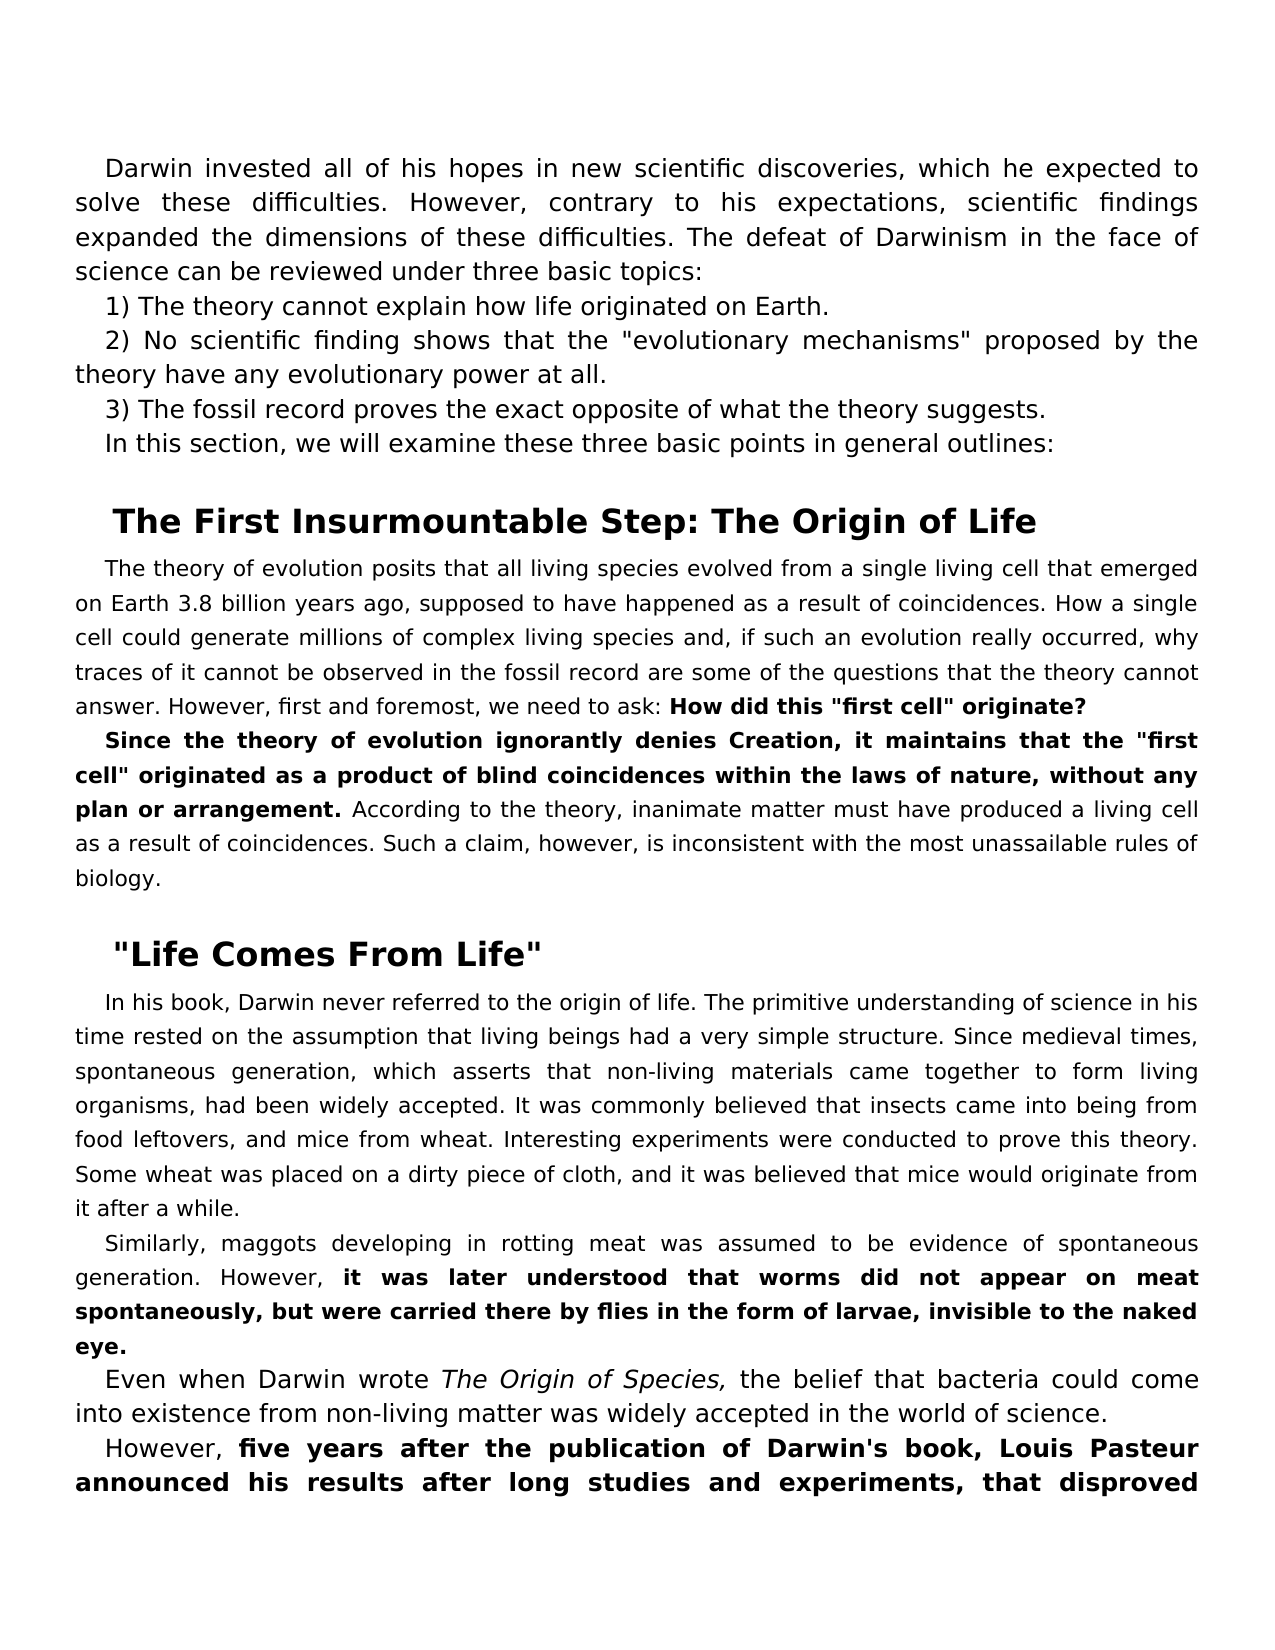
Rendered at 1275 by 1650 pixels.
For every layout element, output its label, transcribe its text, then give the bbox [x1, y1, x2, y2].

text 1) The theory cannot explain how life originated on Earth. [75, 287, 1200, 322]
text In this section, we will examine these three basic points in general outlines: [75, 425, 1200, 459]
subtitle The First Insurmountable Step: The Origin of Life [112, 502, 1200, 541]
text Darwin invested all of his hopes in new scientific discoveries, which he expected to solve these difficulties. However, contrary to his expectations, scientific findings expanded the dimensions of these difficulties. The defeat of Darwinism in the face of science can be reviewed under three basic topics: [75, 150, 1200, 287]
text The theory of evolution posits that all living species evolved from a single living cell that emerged on Earth 3.8 billion years ago, supposed to have happened as a result of coincidences. How a single cell could generate millions of complex living species and, if such an evolution really occurred, why traces of it cannot be observed in the fossil record are some of the questions that the theory cannot answer. However, first and foremost, we need to ask: How did this "first cell" originate? [75, 549, 1200, 721]
text However, five years after the publication of Darwin's book, Louis Pasteur announced his results after long studies and experiments, that disproved [75, 1430, 1200, 1498]
subtitle "Life Comes From Life" [112, 936, 1200, 974]
text 2) No scientific finding shows that the "evolutionary mechanisms" proposed by the theory have any evolutionary power at all. [75, 322, 1200, 391]
text 3) The fossil record proves the exact opposite of what the theory suggests. [75, 391, 1200, 425]
text Even when Darwin wrote The Origin of Species, the belief that bacteria could come into existence from non-living matter was widely accepted in the world of science. [75, 1361, 1200, 1430]
text Similarly, maggots developing in rotting meat was assumed to be evidence of spontaneous generation. However, it was later understood that worms did not appear on meat spontaneously, but were carried there by flies in the form of larvae, invisible to the naked eye. [75, 1223, 1200, 1361]
text In his book, Darwin never referred to the origin of life. The primitive understanding of science in his time rested on the assumption that living beings had a very simple structure. Since medieval times, spontaneous generation, which asserts that non-living materials came together to form living organisms, had been widely accepted. It was commonly believed that insects came into being from food leftovers, and mice from wheat. Interesting experiments were conducted to prove this theory. Some wheat was placed on a dirty piece of cloth, and it was believed that mice would originate from it after a while. [75, 983, 1200, 1223]
text Since the theory of evolution ignorantly denies Creation, it maintains that the "first cell" originated as a product of blind coincidences within the laws of nature, without any plan or arrangement. According to the theory, inanimate matter must have produced a living cell as a result of coincidences. Such a claim, however, is inconsistent with the most unassailable rules of biology. [75, 721, 1200, 893]
